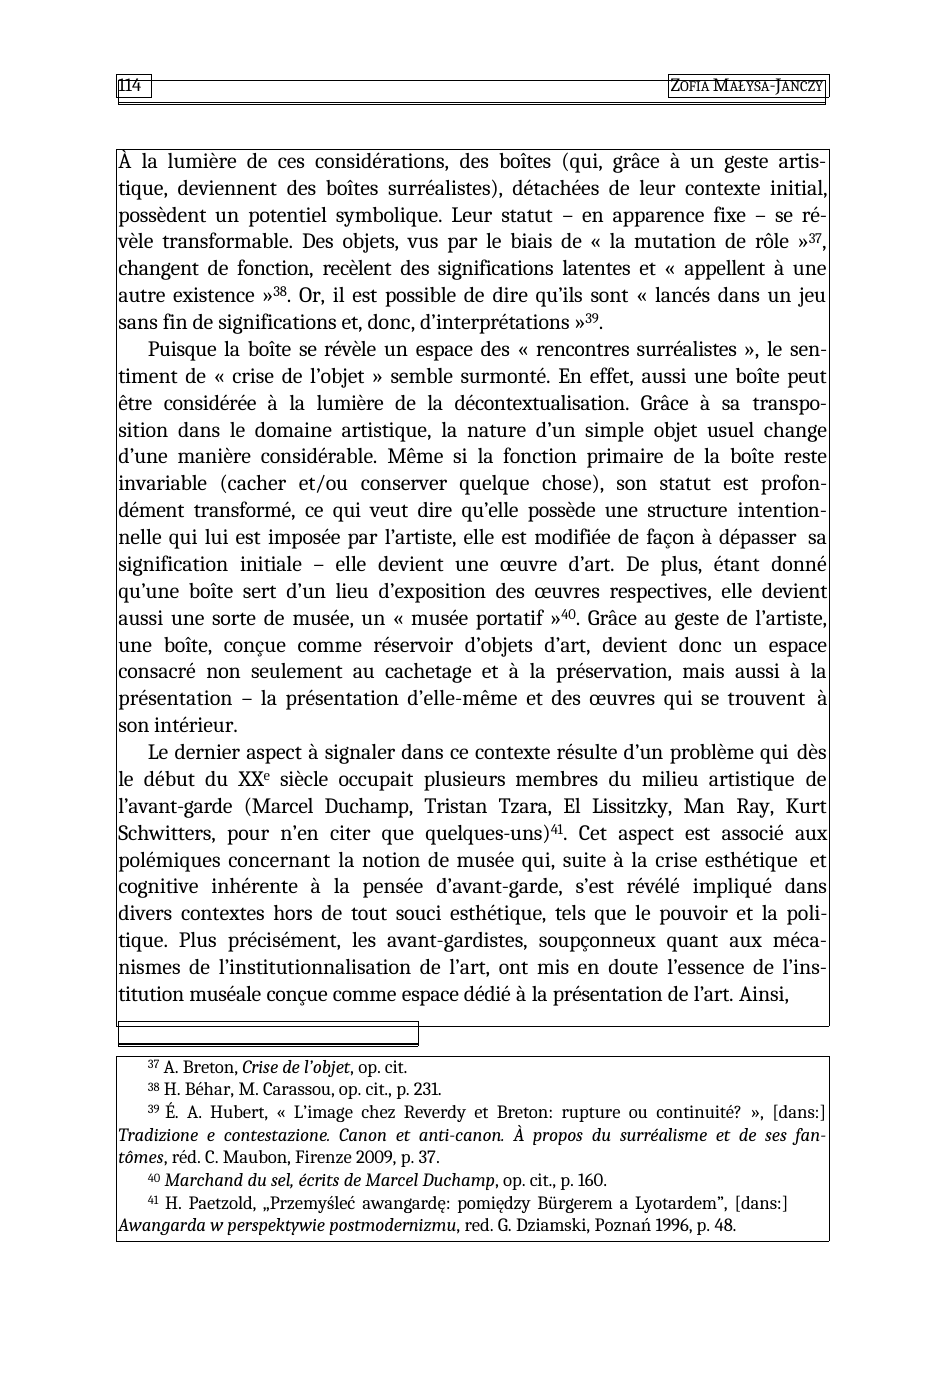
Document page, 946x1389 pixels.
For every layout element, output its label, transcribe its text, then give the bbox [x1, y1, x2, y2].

text [118, 75, 151, 80]
text Le dernier aspect à signaler dans ce contexte résulte d’un problème qui dès le début du XXe siècle occupait plusieurs membres du milieu artistique de l’avant-garde (Marcel Duchamp, Tristan Tzara, El Lissitzky, Man Ray, Kurt Schwitters, pour n’en citer que quelques-uns)41. Cet aspect est associé aux polémiques concernant la notion de musée qui, suite à la crise esthétique et cognitive inhérente à la pensée d’avant-garde, s’est révélé impliqué dans divers contextes hors de tout souci esthétique, tels que le pouvoir et la poli- tique. Plus précisément, les avant-gardistes, soupçonneux quant aux méca- nismes de l’institutionnalisation de l’art, ont mis en doute l’essence de l’ins- titution muséale conçue comme espace dédié à la présentation de l’art. Ainsi, [118, 740, 827, 1007]
text À la lumière de ces considérations, des boîtes (qui, grâce à un geste artis- tique, deviennent des boîtes surréalistes), détachées de leur contexte initial, possèdent un potentiel symbolique. Leur statut – en apparence fixe – se ré- vèle transformable. Des objets, vus par le biais de « la mutation de rôle »37, changent de fonction, recèlent des significations latentes et « appellent à une autre existence »38. Or, il est possible de dire qu’ils sont « lancés dans un jeu sans fin de significations et, donc, d’interprétations »39. [118, 150, 827, 335]
text 41 H. Paetzold, „Przemyśleć awangardę: pomiędzy Bürgerem a Lyotardem”, [dans:] [148, 1192, 829, 1214]
text ZOFIA MAŁYSA-JANCZY [670, 75, 829, 96]
text 40 Marchand du sel, écrits de Marcel Duchamp, op. cit., p. 160. [148, 1169, 829, 1191]
text 39 É. A. Hubert, « L’image chez Reverdy et Breton: rupture ou continuité? », [dans:] Tradizione e contestazione. Canon et anti-canon. À propos du surréalisme et de ses fan- tômes, réd. C. Maubon, Firenze 2009, p. 37. [118, 1101, 827, 1168]
text Awangarda w perspektywie postmodernizmu, red. G. Dziamski, Poznań 1996, p. 48. [118, 1215, 829, 1236]
text Puisque la boîte se révèle un espace des « rencontres surréalistes », le sen- timent de « crise de l’objet » semble surmonté. En effet, aussi une boîte peut être considérée à la lumière de la décontextualisation. Grâce à sa transpo- sition dans le domaine artistique, la nature d’un simple objet usuel change d’une manière considérable. Même si la fonction primaire de la boîte reste invariable (cacher et/ou conserver quelque chose), son statut est profon- dément transformé, ce qui veut dire qu’elle possède une structure intention- nelle qui lui est imposée par l’artiste, elle est modifiée de façon à dépasser sa signification initiale – elle devient une œuvre d’art. De plus, étant donné qu’une boîte sert d’un lieu d’exposition des œuvres respectives, elle devient aussi une sorte de musée, un « musée portatif »40. Grâce au geste de l’artiste, une boîte, conçue comme réservoir d’objets d’art, devient donc un espace consacré non seulement au cachetage et à la préservation, mais aussi à la présentation – la présentation d’elle-même et des œuvres qui se trouvent à son intérieur. [118, 337, 827, 738]
text 38 H. Béhar, M. Carassou, op. cit., p. 231. [148, 1079, 829, 1101]
text 114 [119, 81, 151, 96]
text 37 A. Breton, Crise de l’objet, op. cit. [148, 1057, 829, 1078]
